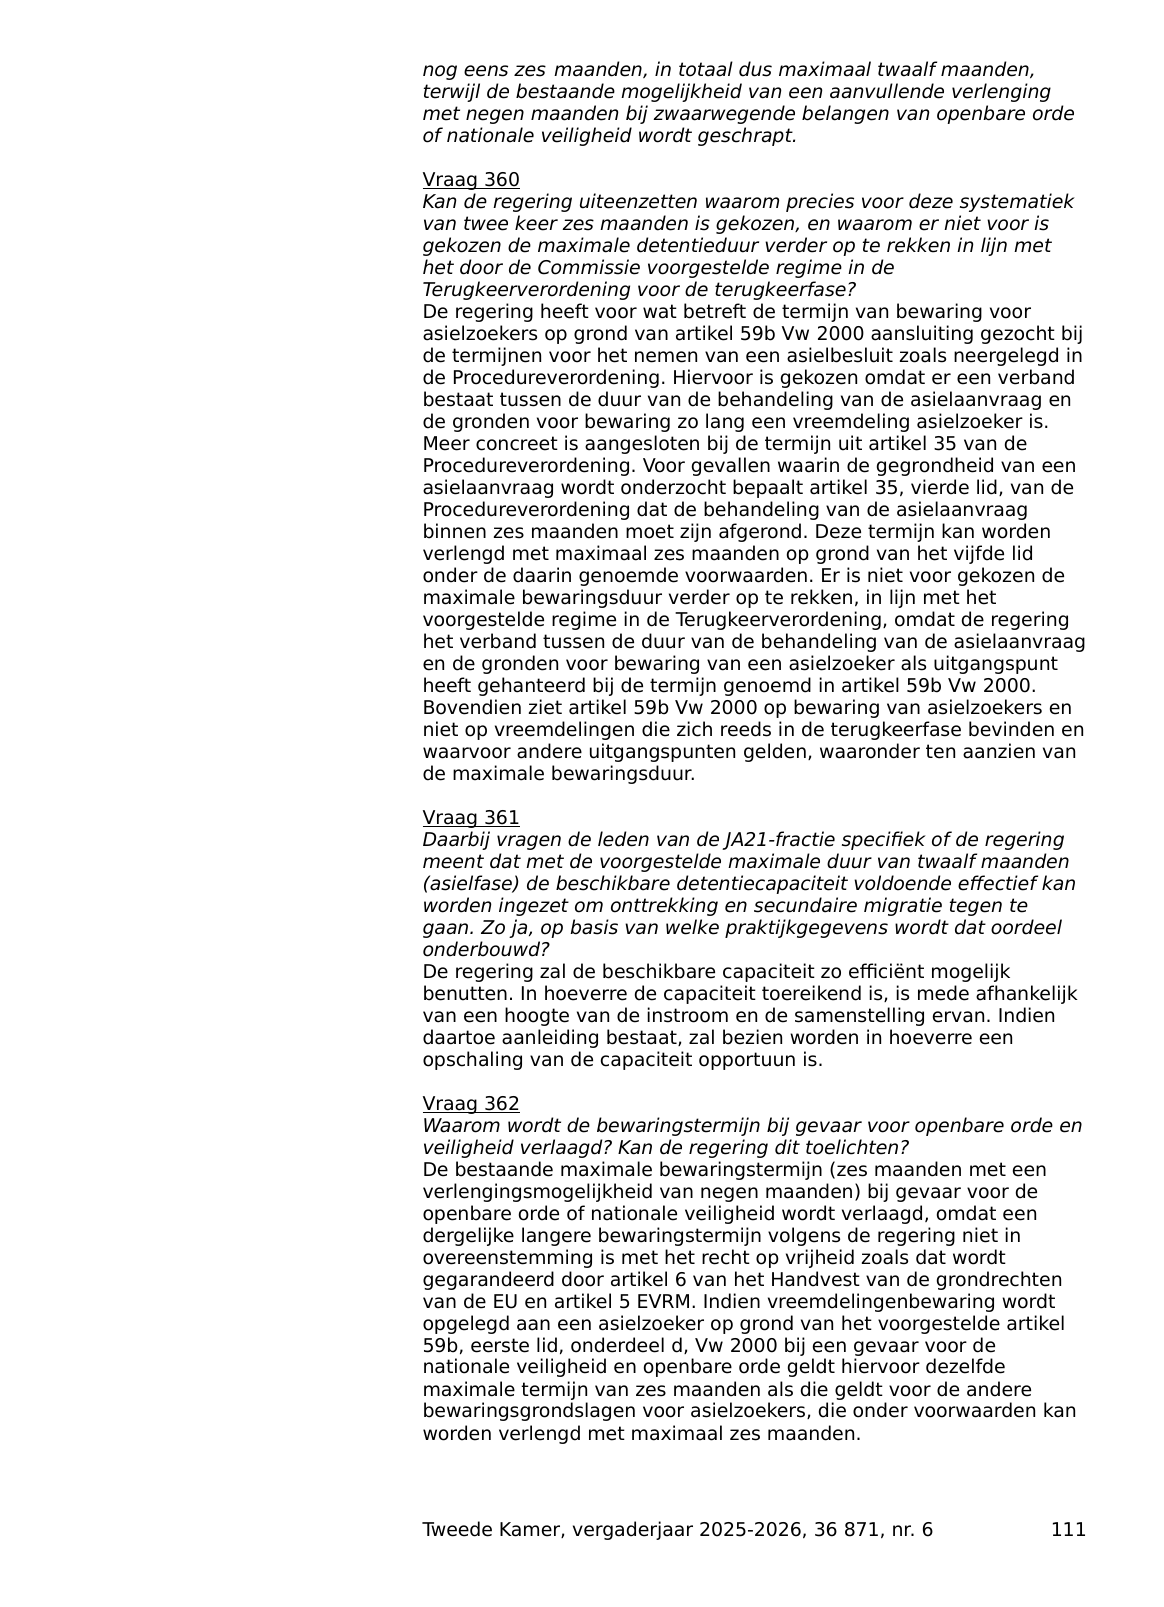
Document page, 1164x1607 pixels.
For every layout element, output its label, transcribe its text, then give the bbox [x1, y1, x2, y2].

text Kan de regering uiteenzetten waarom precies voor deze systematiek van twee keer zes maanden is gekozen, en waarom er niet voor is gekozen de maximale detentieduur verder op te rekken in lijn met het door de Commissie voorgestelde regime in de Terugkeerverordening voor de terugkeerfase? [422, 191, 1087, 301]
text De bestaande maximale bewaringstermijn (zes maanden met een verlengingsmogelijkheid van negen maanden) bij gevaar voor de openbare orde of nationale veiligheid wordt verlaagd, omdat een dergelijke langere bewaringstermijn volgens de regering niet in overeenstemming is met het recht op vrijheid zoals dat wordt gegarandeerd door artikel 6 van het Handvest van de grondrechten van de EU en artikel 5 EVRM. Indien vreemdelingenbewaring wordt opgelegd aan een asielzoeker op grond van het voorgestelde artikel 59b, eerste lid, onderdeel d, Vw 2000 bij een gevaar voor de nationale veiligheid en openbare orde geldt hiervoor dezelfde maximale termijn van zes maanden als die geldt voor de andere bewaringsgrondslagen voor asielzoekers, die onder voorwaarden kan worden verlengd met maximaal zes maanden. [422, 1159, 1087, 1444]
text Waarom wordt de bewaringstermijn bij gevaar voor openbare orde en veiligheid verlaagd? Kan de regering dit toelichten? [422, 1115, 1087, 1159]
text De regering zal de beschikbare capaciteit zo efficiënt mogelijk benutten. In hoeverre de capaciteit toereikend is, is mede afhankelijk van een hoogte van de instroom en de samenstelling ervan. Indien daartoe aanleiding bestaat, zal bezien worden in hoeverre een opschaling van de capaciteit opportuun is. [422, 961, 1087, 1071]
text nog eens zes maanden, in totaal dus maximaal twaalf maanden, terwijl de bestaande mogelijkheid van een aanvullende verlenging met negen maanden bij zwaarwegende belangen van openbare orde of nationale veiligheid wordt geschrapt. [422, 59, 1087, 147]
text Vraag 361 [422, 807, 1087, 829]
text De regering heeft voor wat betreft de termijn van bewaring voor asielzoekers op grond van artikel 59b Vw 2000 aansluiting gezocht bij de termijnen voor het nemen van een asielbesluit zoals neergelegd in de Procedureverordening. Hiervoor is gekozen omdat er een verband bestaat tussen de duur van de behandeling van de asielaanvraag en de gronden voor bewaring zo lang een vreemdeling asielzoeker is. Meer concreet is aangesloten bij de termijn uit artikel 35 van de Procedureverordening. Voor gevallen waarin de gegrondheid van een asielaanvraag wordt onderzocht bepaalt artikel 35, vierde lid, van de Procedureverordening dat de behandeling van de asielaanvraag binnen zes maanden moet zijn afgerond. Deze termijn kan worden verlengd met maximaal zes maanden op grond van het vijfde lid onder de daarin genoemde voorwaarden. Er is niet voor gekozen de maximale bewaringsduur verder op te rekken, in lijn met het voorgestelde regime in de Terugkeerverordening, omdat de regering het verband tussen de duur van de behandeling van de asielaanvraag en de gronden voor bewaring van een asielzoeker als uitgangspunt heeft gehanteerd bij de termijn genoemd in artikel 59b Vw 2000. Bovendien ziet artikel 59b Vw 2000 op bewaring van asielzoekers en niet op vreemdelingen die zich reeds in de terugkeerfase bevinden en waarvoor andere uitgangspunten gelden, waaronder ten aanzien van de maximale bewaringsduur. [422, 301, 1087, 784]
text Vraag 360 [422, 169, 1087, 191]
text Daarbij vragen de leden van de JA21-fractie specifiek of de regering meent dat met de voorgestelde maximale duur van twaalf maanden (asielfase) de beschikbare detentiecapaciteit voldoende effectief kan worden ingezet om onttrekking en secundaire migratie tegen te gaan. Zo ja, op basis van welke praktijkgegevens wordt dat oordeel onderbouwd? [422, 829, 1087, 961]
text Vraag 362 [422, 1093, 1087, 1115]
